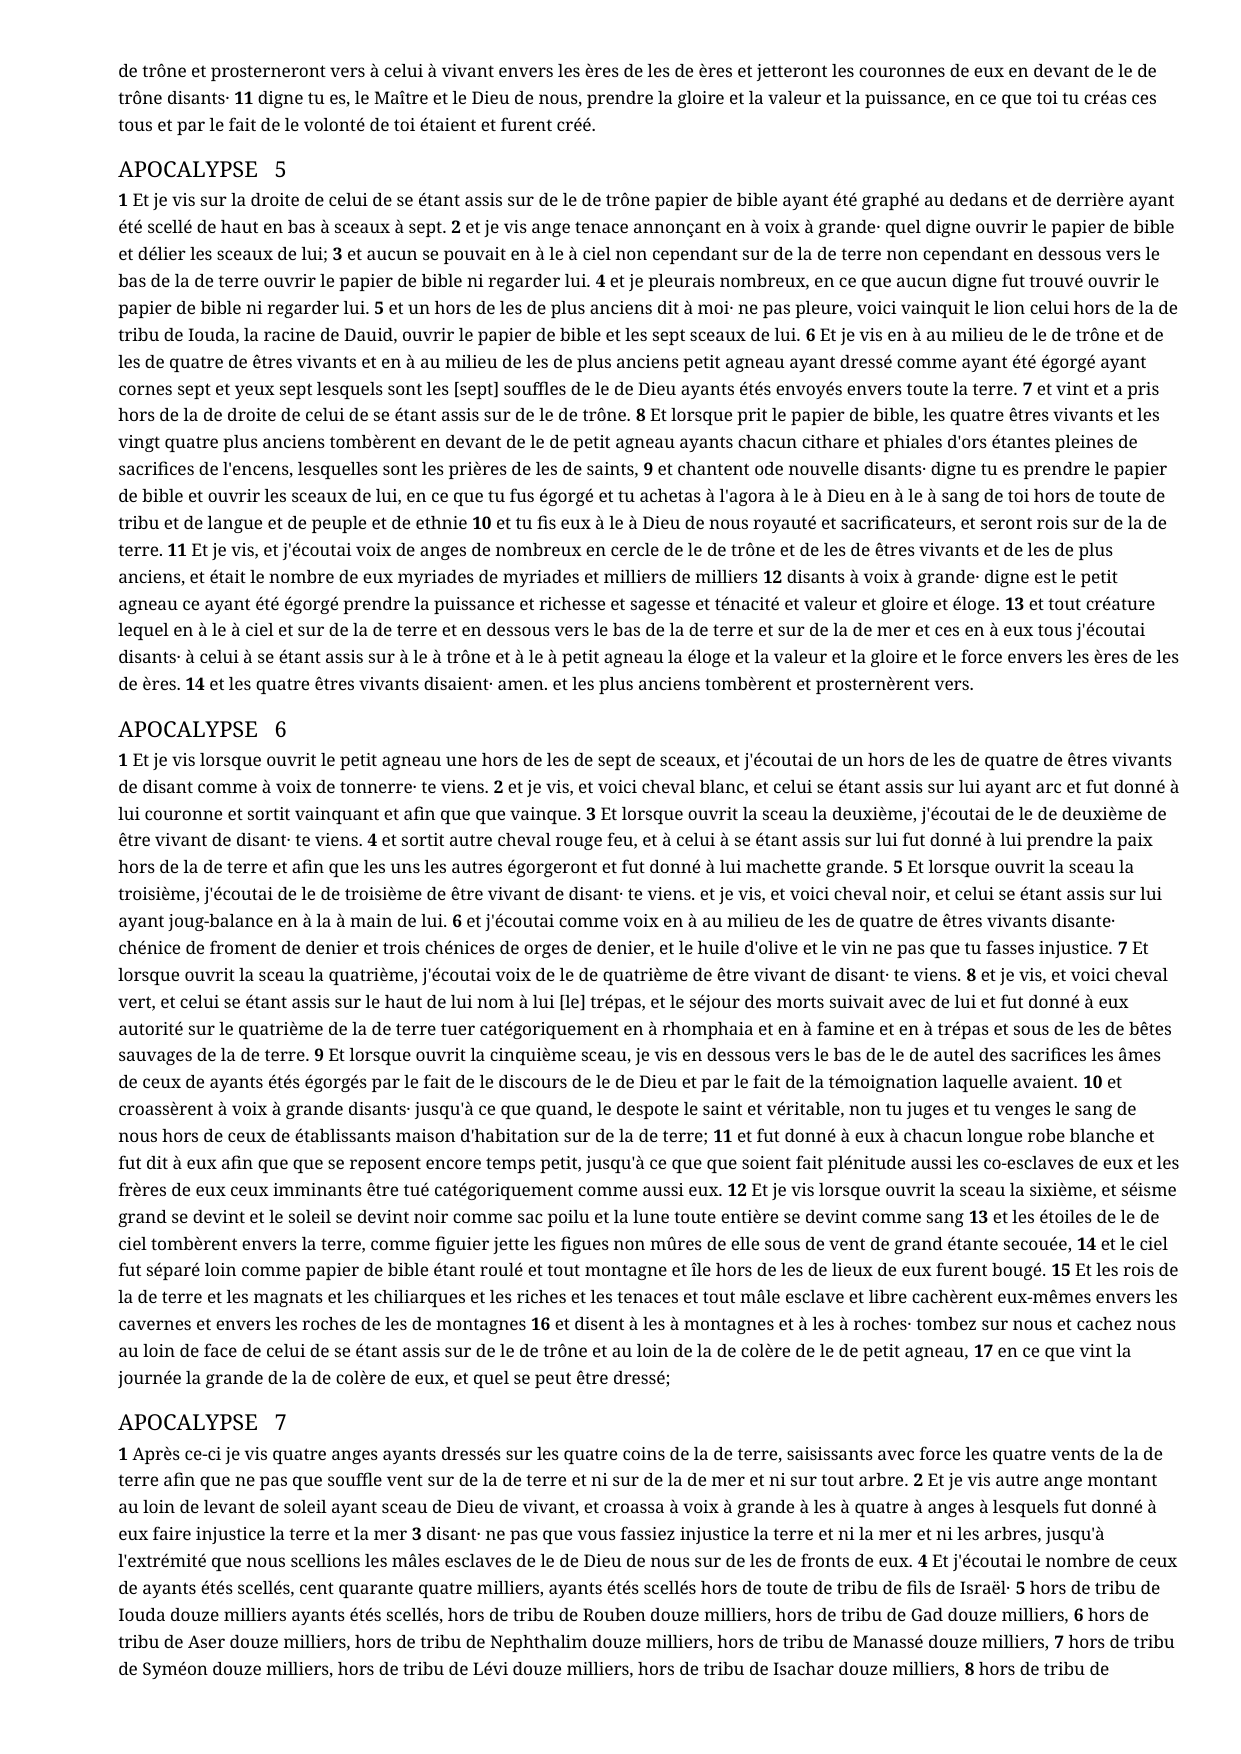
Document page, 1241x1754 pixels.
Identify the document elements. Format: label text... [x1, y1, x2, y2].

text APOCALYPSE 5 [118, 154, 1181, 184]
text 1 Et je vis sur la droite de celui de se étant assis sur de le de trône papier de bible ayant été graphé au dedans et de derrière ayant été scellé de haut en bas à sceaux à sept. 2 et je vis ange tenace annonçant en à voix à grande· quel digne ouvrir le papier de bible et délier les sceaux de lui; 3 et aucun se pouvait en à le à ciel non cependant sur de la de terre non cependant en dessous vers le bas de la de terre ouvrir le papier de bible ni regarder lui. 4 et je pleurais nombreux, en ce que aucun digne fut trouvé ouvrir le papier de bible ni regarder lui. 5 et un hors de les de plus anciens dit à moi· ne pas pleure, voici vainquit le lion celui hors de la de tribu de Iouda, la racine de Dauid, ouvrir le papier de bible et les sept sceaux de lui. 6 Et je vis en à au milieu de le de trône et de les de quatre de êtres vivants et en à au milieu de les de plus anciens petit agneau ayant dressé comme ayant été égorgé ayant cornes sept et yeux sept lesquels sont les [sept] souffles de le de Dieu ayants étés envoyés envers toute la terre. 7 et vint et a pris hors de la de droite de celui de se étant assis sur de le de trône. 8 Et lorsque prit le papier de bible, les quatre êtres vivants et les vingt quatre plus anciens tombèrent en devant de le de petit agneau ayants chacun cithare et phiales d'ors étantes pleines de sacrifices de l'encens, lesquelles sont les prières de les de saints, 9 et chantent ode nouvelle disants· digne tu es prendre le papier de bible et ouvrir les sceaux de lui, en ce que tu fus égorgé et tu achetas à l'agora à le à Dieu en à le à sang de toi hors de toute de tribu et de langue et de peuple et de ethnie 10 et tu fis eux à le à Dieu de nous royauté et sacrificateurs, et seront rois sur de la de terre. 11 Et je vis, et j'écoutai voix de anges de nombreux en cercle de le de trône et de les de êtres vivants et de les de plus anciens, et était le nombre de eux myriades de myriades et milliers de milliers 12 disants à voix à grande· digne est le petit agneau ce ayant été égorgé prendre la puissance et richesse et sagesse et ténacité et valeur et gloire et éloge. 13 et tout créature lequel en à le à ciel et sur de la de terre et en dessous vers le bas de la de terre et sur de la de mer et ces en à eux tous j'écoutai disants· à celui à se étant assis sur à le à trône et à le à petit agneau la éloge et la valeur et la gloire et le force envers les ères de les de ères. 14 et les quatre êtres vivants disaient· amen. et les plus anciens tombèrent et prosternèrent vers. [118, 188, 1181, 696]
text APOCALYPSE 7 [118, 1407, 1181, 1437]
text APOCALYPSE 6 [118, 714, 1181, 743]
text 1 Après ce-ci je vis quatre anges ayants dressés sur les quatre coins de la de terre, saisissants avec force les quatre vents de la de terre afin que ne pas que souffle vent sur de la de terre et ni sur de la de mer et ni sur tout arbre. 2 Et je vis autre ange montant au loin de levant de soleil ayant sceau de Dieu de vivant, et croassa à voix à grande à les à quatre à anges à lesquels fut donné à eux faire injustice la terre et la mer 3 disant· ne pas que vous fassiez injustice la terre et ni la mer et ni les arbres, jusqu'à l'extrémité que nous scellions les mâles esclaves de le de Dieu de nous sur de les de fronts de eux. 4 Et j'écoutai le nombre de ceux de ayants étés scellés, cent quarante quatre milliers, ayants étés scellés hors de toute de tribu de fils de Israël· 5 hors de tribu de Iouda douze milliers ayants étés scellés, hors de tribu de Rouben douze milliers, hors de tribu de Gad douze milliers, 6 hors de tribu de Aser douze milliers, hors de tribu de Nephthalim douze milliers, hors de tribu de Manassé douze milliers, 7 hors de tribu de Syméon douze milliers, hors de tribu de Lévi douze milliers, hors de tribu de Isachar douze milliers, 8 hors de tribu de [118, 1442, 1181, 1680]
text 1 Et je vis lorsque ouvrit le petit agneau une hors de les de sept de sceaux, et j'écoutai de un hors de les de quatre de êtres vivants de disant comme à voix de tonnerre· te viens. 2 et je vis, et voici cheval blanc, et celui se étant assis sur lui ayant arc et fut donné à lui couronne et sortit vainquant et afin que que vainque. 3 Et lorsque ouvrit la sceau la deuxième, j'écoutai de le de deuxième de être vivant de disant· te viens. 4 et sortit autre cheval rouge feu, et à celui à se étant assis sur lui fut donné à lui prendre la paix hors de la de terre et afin que les uns les autres égorgeront et fut donné à lui machette grande. 5 Et lorsque ouvrit la sceau la troisième, j'écoutai de le de troisième de être vivant de disant· te viens. et je vis, et voici cheval noir, et celui se étant assis sur lui ayant joug-balance en à la à main de lui. 6 et j'écoutai comme voix en à au milieu de les de quatre de êtres vivants disante· chénice de froment de denier et trois chénices de orges de denier, et le huile d'olive et le vin ne pas que tu fasses injustice. 7 Et lorsque ouvrit la sceau la quatrième, j'écoutai voix de le de quatrième de être vivant de disant· te viens. 8 et je vis, et voici cheval vert, et celui se étant assis sur le haut de lui nom à lui [le] trépas, et le séjour des morts suivait avec de lui et fut donné à eux autorité sur le quatrième de la de terre tuer catégoriquement en à rhomphaia et en à famine et en à trépas et sous de les de bêtes sauvages de la de terre. 9 Et lorsque ouvrit la cinquième sceau, je vis en dessous vers le bas de le de autel des sacrifices les âmes de ceux de ayants étés égorgés par le fait de le discours de le de Dieu et par le fait de la témoignation laquelle avaient. 10 et croassèrent à voix à grande disants· jusqu'à ce que quand, le despote le saint et véritable, non tu juges et tu venges le sang de nous hors de ceux de établissants maison d'habitation sur de la de terre; 11 et fut donné à eux à chacun longue robe blanche et fut dit à eux afin que que se reposent encore temps petit, jusqu'à ce que que soient fait plénitude aussi les co-esclaves de eux et les frères de eux ceux imminants être tué catégoriquement comme aussi eux. 12 Et je vis lorsque ouvrit la sceau la sixième, et séisme grand se devint et le soleil se devint noir comme sac poilu et la lune toute entière se devint comme sang 13 et les étoiles de le de ciel tombèrent envers la terre, comme figuier jette les figues non mûres de elle sous de vent de grand étante secouée, 14 et le ciel fut séparé loin comme papier de bible étant roulé et tout montagne et île hors de les de lieux de eux furent bougé. 15 Et les rois de la de terre et les magnats et les chiliarques et les riches et les tenaces et tout mâle esclave et libre cachèrent eux-mêmes envers les cavernes et envers les roches de les de montagnes 16 et disent à les à montagnes et à les à roches· tombez sur nous et cachez nous au loin de face de celui de se étant assis sur de le de trône et au loin de la de colère de le de petit agneau, 17 en ce que vint la journée la grande de la de colère de eux, et quel se peut être dressé; [118, 748, 1181, 1389]
text de trône et prosterneront vers à celui à vivant envers les ères de les de ères et jetteront les couronnes de eux en devant de le de trône disants· 11 digne tu es, le Maître et le Dieu de nous, prendre la gloire et la valeur et la puissance, en ce que toi tu créas ces tous et par le fait de le volonté de toi étaient et furent créé. [118, 59, 1181, 136]
